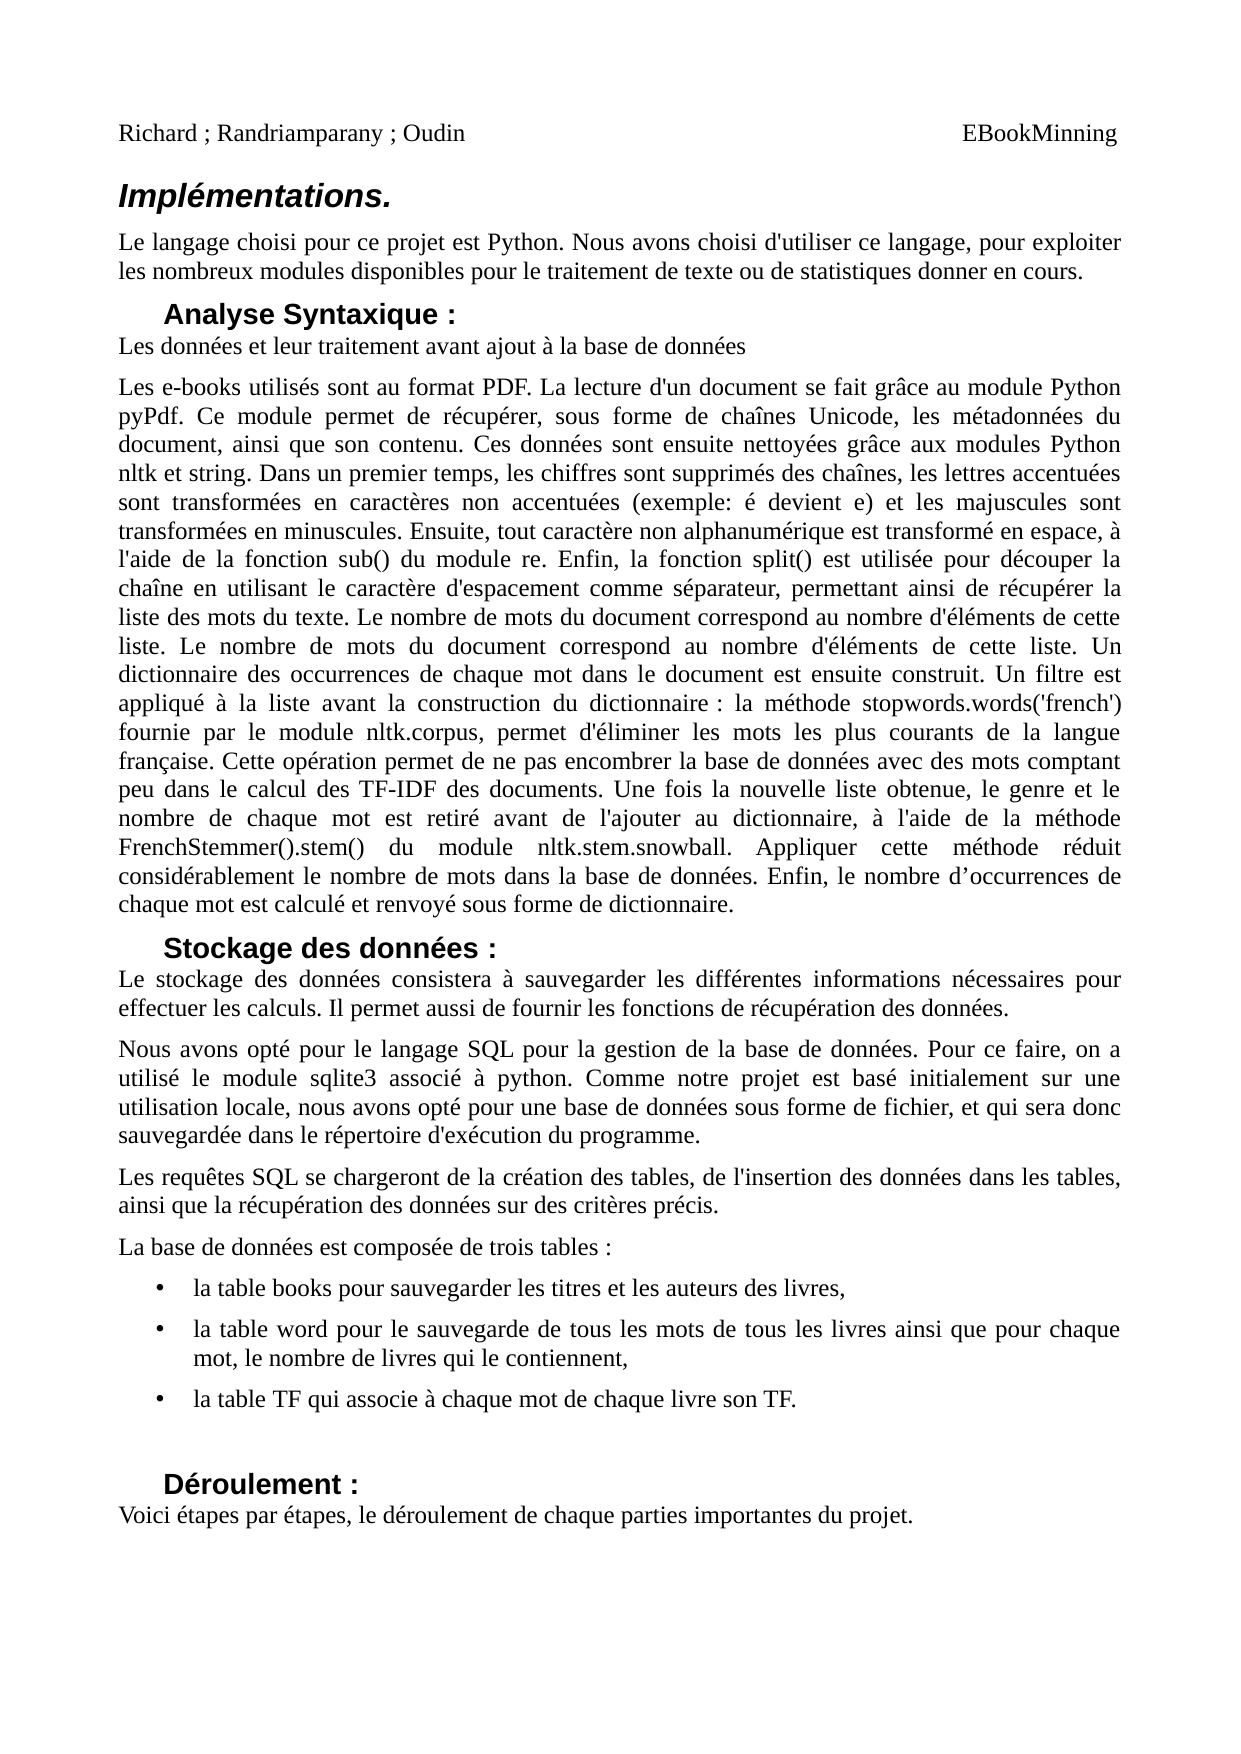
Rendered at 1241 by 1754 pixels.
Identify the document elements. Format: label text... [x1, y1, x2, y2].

text Nous avons opté pour le langage SQL pour la gestion de la base de données. Pour ce faire, on a utilisé le module sqlite3 associé à python. Comme notre projet est basé initialement sur une utilisation locale, nous avons opté pour une base de données sous forme de fichier, et qui sera donc sauvegardée dans le répertoire d'exécution du programme. [118, 1034, 1122, 1149]
subtitle Déroulement : [118, 1467, 1122, 1500]
text Les données et leur traitement avant ajout à la base de données [118, 331, 1122, 359]
text Les e-books utilisés sont au format PDF. La lecture d'un document se fait grâce au module Python pyPdf. Ce module permet de récupérer, sous forme de chaînes Unicode, les métadonnées du document, ainsi que son contenu. Ces données sont ensuite nettoyées grâce aux modules Python nltk et string. Dans un premier temps, les chiffres sont supprimés des chaînes, les lettres accentuées sont transformées en caractères non accentuées (exemple: é devient e) et les majuscules sont transformées en minuscules. Ensuite, tout caractère non alphanumérique est transformé en espace, à l'aide de la fonction sub() du module re. Enfin, la fonction split() est utilisée pour découper la chaîne en utilisant le caractère d'espacement comme séparateur, permettant ainsi de récupérer la liste des mots du texte. Le nombre de mots du document correspond au nombre d'éléments de cette liste. Le nombre de mots du document correspond au nombre d'éléments de cette liste. Un dictionnaire des occurrences de chaque mot dans le document est ensuite construit. Un filtre est appliqué à la liste avant la construction du dictionnaire : la méthode stopwords.words('french') fournie par le module nltk.corpus, permet d'éliminer les mots les plus courants de la langue française. Cette opération permet de ne pas encombrer la base de données avec des mots comptant peu dans le calcul des TF-IDF des documents. Une fois la nouvelle liste obtenue, le genre et le nombre de chaque mot est retiré avant de l'ajouter au dictionnaire, à l'aide de la méthode FrenchStemmer().stem() du module nltk.stem.snowball. Appliquer cette méthode réduit considérablement le nombre de mots dans la base de données. Enfin, le nombre d’occurrences de chaque mot est calculé et renvoyé sous forme de dictionnaire. [118, 372, 1122, 918]
text Les requêtes SQL se chargeront de la création des tables, de l'insertion des données dans les tables, ainsi que la récupération des données sur des critères précis. [118, 1162, 1122, 1219]
list la table books pour sauvegarder les titres et les auteurs des livres, [156, 1273, 1122, 1302]
subtitle Analyse Syntaxique : [118, 297, 1122, 331]
text La base de données est composée de trois tables : [118, 1232, 1122, 1261]
text Le stockage des données consistera à sauvegarder les différentes informations nécessaires pour effectuer les calculs. Il permet aussi de fournir les fonctions de récupération des données. [118, 964, 1122, 1022]
subtitle Stockage des données : [118, 931, 1122, 964]
list la table TF qui associe à chaque mot de chaque livre son TF. [156, 1384, 1122, 1413]
list la table word pour le sauvegarde de tous les mots de tous les livres ainsi que pour chaque mot, le nombre de livres qui le contiennent, [156, 1314, 1122, 1372]
subtitle Implémentations. [118, 176, 1122, 215]
text Le langage choisi pour ce projet est Python. Nous avons choisi d'utiliser ce langage, pour exploiter les nombreux modules disponibles pour le traitement de texte ou de statistiques donner en cours. [118, 227, 1122, 285]
text Voici étapes par étapes, le déroulement de chaque parties importantes du projet. [118, 1500, 1122, 1529]
